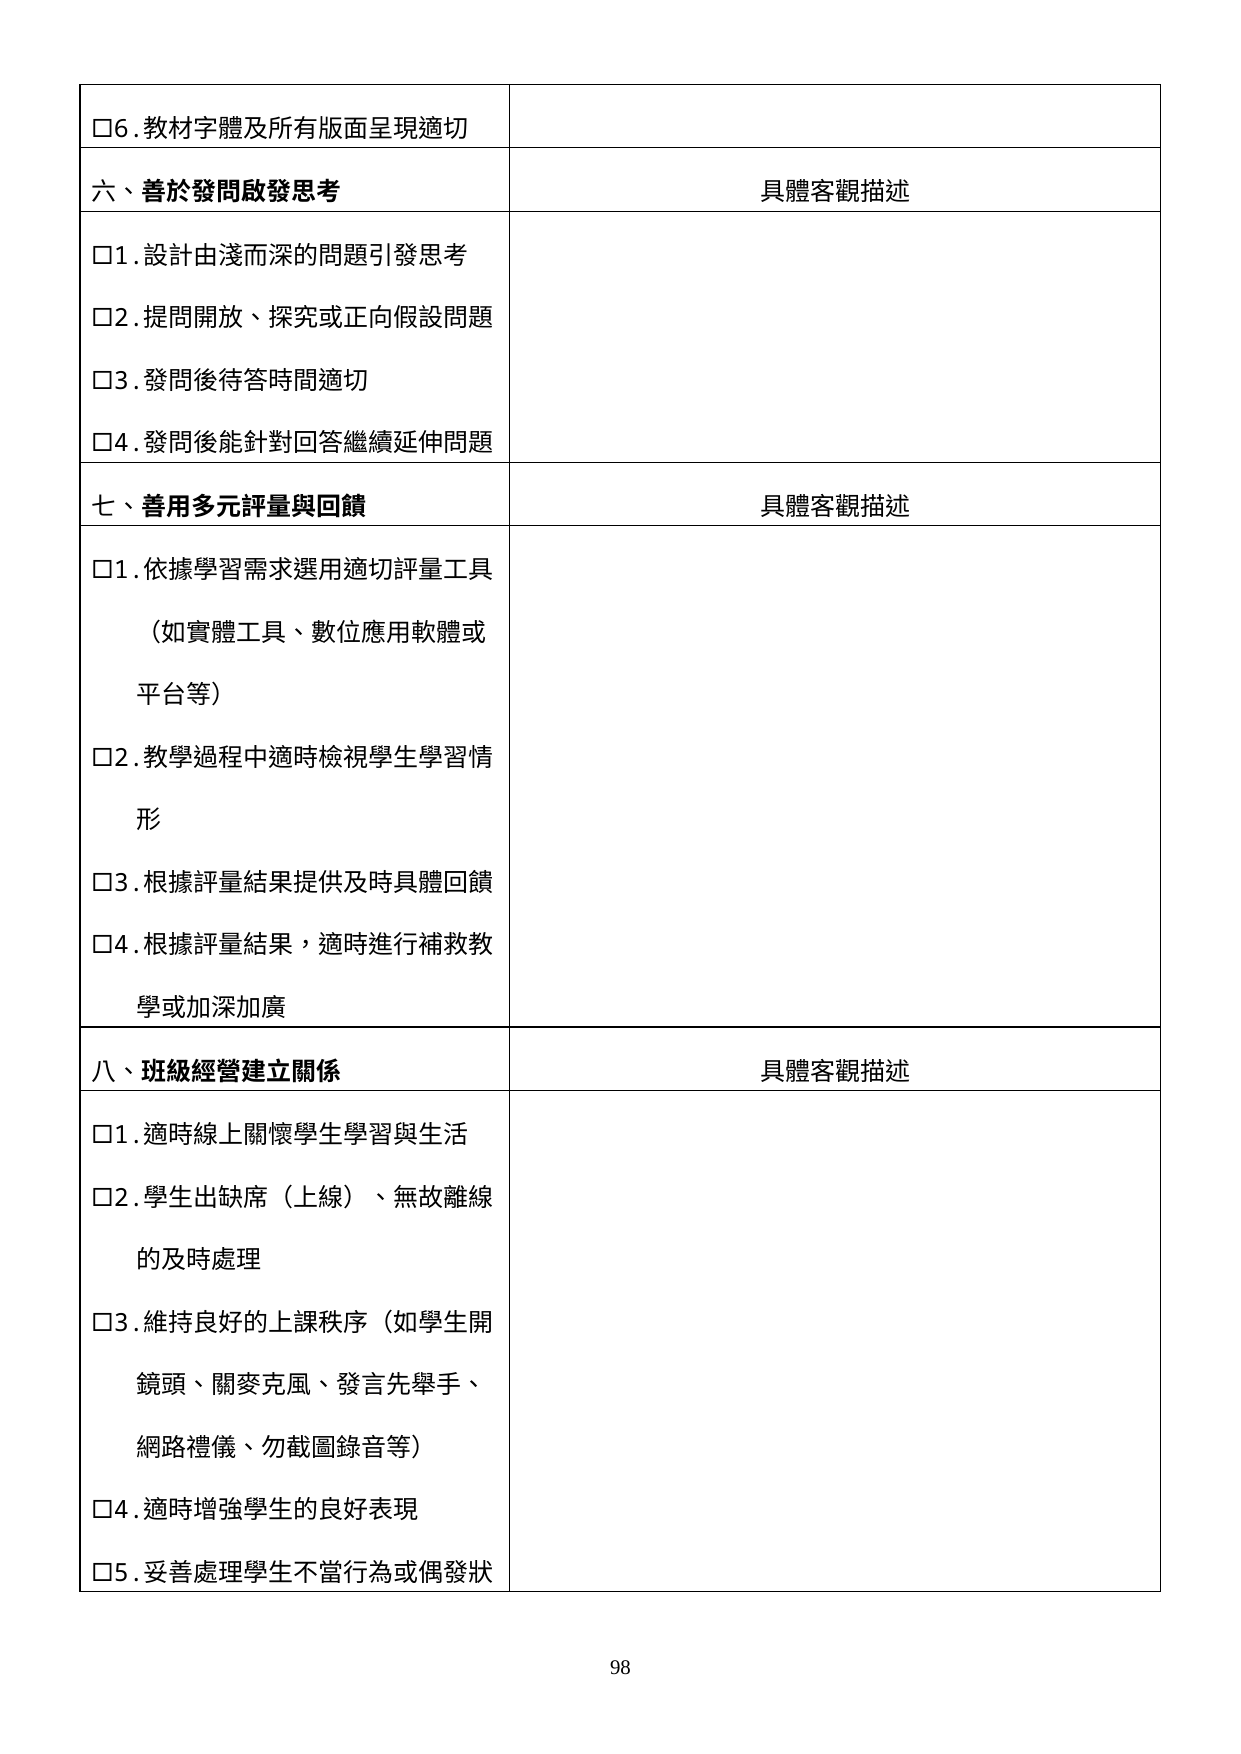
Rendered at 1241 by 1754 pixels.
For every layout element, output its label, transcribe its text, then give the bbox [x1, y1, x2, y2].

table_cell 八、班級經營建立關係 [81, 1028, 509, 1090]
table_cell 六、善於發問啟發思考 [81, 148, 509, 211]
table_cell [510, 212, 1160, 462]
table_cell 具體客觀描述 [510, 463, 1160, 525]
table_cell 1.適時線上關懷學生學習與生活 2.學生出缺席（上線）、無故離線的及時處理 3.維持良好的上課秩序（如學生開鏡頭、關麥克風、發言先舉手、網路禮儀、勿截圖錄音等） 4.適時增強學生的良好表現 5.妥善處理學生不當行為或偶發狀 [81, 1091, 509, 1591]
table_cell [510, 85, 1160, 147]
table_cell [510, 526, 1160, 1026]
table_cell 1.設計由淺而深的問題引發思考 2.提問開放、探究或正向假設問題 3.發問後待答時間適切 4.發問後能針對回答繼續延伸問題 [81, 212, 509, 462]
table_cell 具體客觀描述 [510, 148, 1160, 211]
table_cell 具體客觀描述 [510, 1028, 1160, 1090]
table_cell 七、善用多元評量與回饋 [81, 463, 509, 525]
table_cell 6.教材字體及所有版面呈現適切 [81, 85, 509, 147]
table_cell 1.依據學習需求選用適切評量工具（如實體工具、數位應用軟體或平台等） 2.教學過程中適時檢視學生學習情形 3.根據評量結果提供及時具體回饋 4.根據評量結果，適時進行補救教學或加深加廣 [81, 526, 509, 1026]
table_cell [510, 1091, 1160, 1591]
